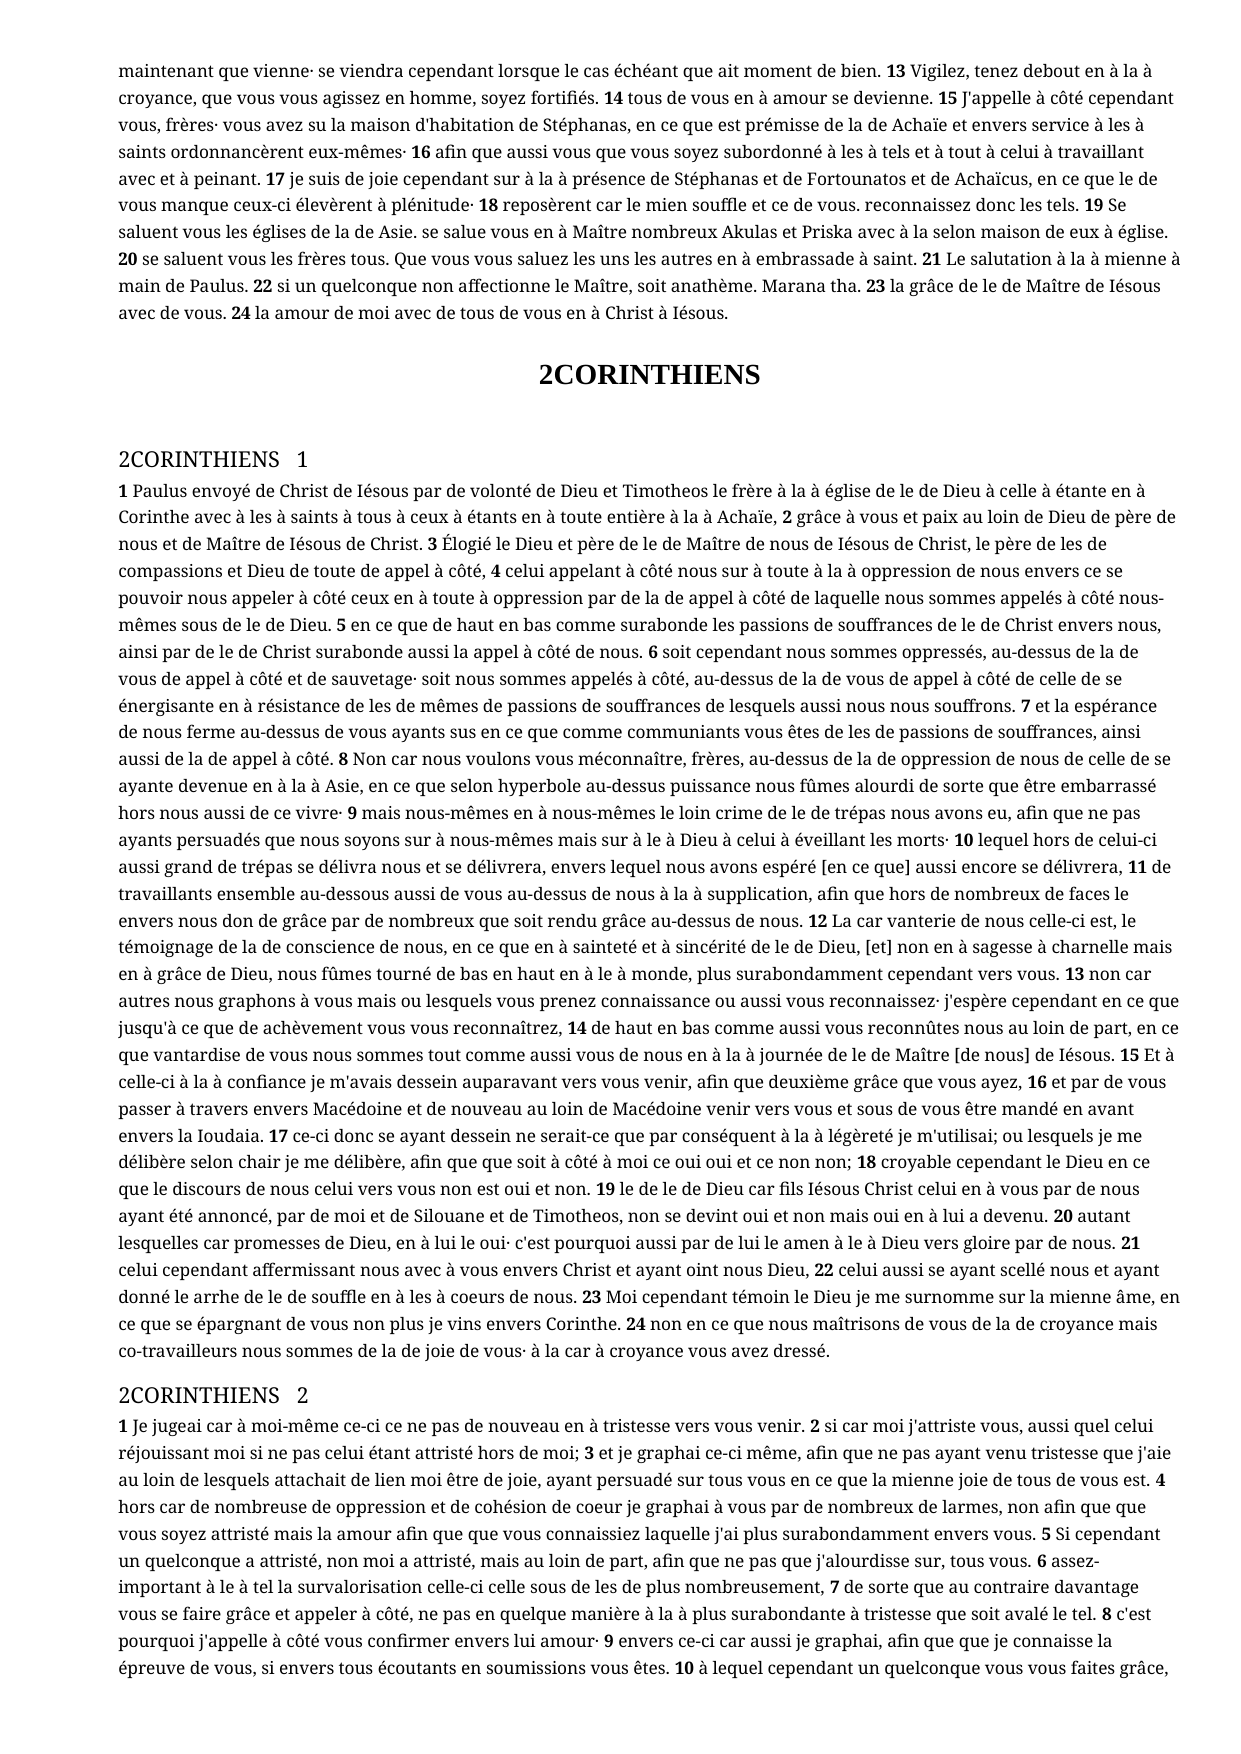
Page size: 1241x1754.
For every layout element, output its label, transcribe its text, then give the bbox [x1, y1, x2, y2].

text 2CORINTHIENS 1 [118, 444, 1181, 474]
text 1 Je jugeai car à moi-même ce-ci ce ne pas de nouveau en à tristesse vers vous venir. 2 si car moi j'attriste vous, aussi quel celui réjouissant moi si ne pas celui étant attristé hors de moi; 3 et je graphai ce-ci même, afin que ne pas ayant venu tristesse que j'aie au loin de lesquels attachait de lien moi être de joie, ayant persuadé sur tous vous en ce que la mienne joie de tous de vous est. 4 hors car de nombreuse de oppression et de cohésion de coeur je graphai à vous par de nombreux de larmes, non afin que que vous soyez attristé mais la amour afin que que vous connaissiez laquelle j'ai plus surabondamment envers vous. 5 Si cependant un quelconque a attristé, non moi a attristé, mais au loin de part, afin que ne pas que j'alourdisse sur, tous vous. 6 assez-important à le à tel la survalorisation celle-ci celle sous de les de plus nombreusement, 7 de sorte que au contraire davantage vous se faire grâce et appeler à côté, ne pas en quelque manière à la à plus surabondante à tristesse que soit avalé le tel. 8 c'est pourquoi j'appelle à côté vous confirmer envers lui amour· 9 envers ce-ci car aussi je graphai, afin que que je connaisse la épreuve de vous, si envers tous écoutants en soumissions vous êtes. 10 à lequel cependant un quelconque vous vous faites grâce, [118, 1414, 1181, 1679]
text 1 Paulus envoyé de Christ de Iésous par de volonté de Dieu et Timotheos le frère à la à église de le de Dieu à celle à étante en à Corinthe avec à les à saints à tous à ceux à étants en à toute entière à la à Achaïe, 2 grâce à vous et paix au loin de Dieu de père de nous et de Maître de Iésous de Christ. 3 Élogié le Dieu et père de le de Maître de nous de Iésous de Christ, le père de les de compassions et Dieu de toute de appel à côté, 4 celui appelant à côté nous sur à toute à la à oppression de nous envers ce se pouvoir nous appeler à côté ceux en à toute à oppression par de la de appel à côté de laquelle nous sommes appelés à côté nous-mêmes sous de le de Dieu. 5 en ce que de haut en bas comme surabonde les passions de souffrances de le de Christ envers nous, ainsi par de le de Christ surabonde aussi la appel à côté de nous. 6 soit cependant nous sommes oppressés, au-dessus de la de vous de appel à côté et de sauvetage· soit nous sommes appelés à côté, au-dessus de la de vous de appel à côté de celle de se énergisante en à résistance de les de mêmes de passions de souffrances de lesquels aussi nous nous souffrons. 7 et la espérance de nous ferme au-dessus de vous ayants sus en ce que comme communiants vous êtes de les de passions de souffrances, ainsi aussi de la de appel à côté. 8 Non car nous voulons vous méconnaître, frères, au-dessus de la de oppression de nous de celle de se ayante devenue en à la à Asie, en ce que selon hyperbole au-dessus puissance nous fûmes alourdi de sorte que être embarrassé hors nous aussi de ce vivre· 9 mais nous-mêmes en à nous-mêmes le loin crime de le de trépas nous avons eu, afin que ne pas ayants persuadés que nous soyons sur à nous-mêmes mais sur à le à Dieu à celui à éveillant les morts· 10 lequel hors de celui-ci aussi grand de trépas se délivra nous et se délivrera, envers lequel nous avons espéré [en ce que] aussi encore se délivrera, 11 de travaillants ensemble au-dessous aussi de vous au-dessus de nous à la à supplication, afin que hors de nombreux de faces le envers nous don de grâce par de nombreux que soit rendu grâce au-dessus de nous. 12 La car vanterie de nous celle-ci est, le témoignage de la de conscience de nous, en ce que en à sainteté et à sincérité de le de Dieu, [et] non en à sagesse à charnelle mais en à grâce de Dieu, nous fûmes tourné de bas en haut en à le à monde, plus surabondamment cependant vers vous. 13 non car autres nous graphons à vous mais ou lesquels vous prenez connaissance ou aussi vous reconnaissez· j'espère cependant en ce que jusqu'à ce que de achèvement vous vous reconnaîtrez, 14 de haut en bas comme aussi vous reconnûtes nous au loin de part, en ce que vantardise de vous nous sommes tout comme aussi vous de nous en à la à journée de le de Maître [de nous] de Iésous. 15 Et à celle-ci à la à confiance je m'avais dessein auparavant vers vous venir, afin que deuxième grâce que vous ayez, 16 et par de vous passer à travers envers Macédoine et de nouveau au loin de Macédoine venir vers vous et sous de vous être mandé en avant envers la Ioudaia. 17 ce-ci donc se ayant dessein ne serait-ce que par conséquent à la à légèreté je m'utilisai; ou lesquels je me délibère selon chair je me délibère, afin que que soit à côté à moi ce oui oui et ce non non; 18 croyable cependant le Dieu en ce que le discours de nous celui vers vous non est oui et non. 19 le de le de Dieu car fils Iésous Christ celui en à vous par de nous ayant été annoncé, par de moi et de Silouane et de Timotheos, non se devint oui et non mais oui en à lui a devenu. 20 autant lesquelles car promesses de Dieu, en à lui le oui· c'est pourquoi aussi par de lui le amen à le à Dieu vers gloire par de nous. 21 celui cependant affermissant nous avec à vous envers Christ et ayant oint nous Dieu, 22 celui aussi se ayant scellé nous et ayant donné le arrhe de le de souffle en à les à coeurs de nous. 23 Moi cependant témoin le Dieu je me surnomme sur la mienne âme, en ce que se épargnant de vous non plus je vins envers Corinthe. 24 non en ce que nous maîtrisons de vous de la de croyance mais co-travailleurs nous sommes de la de joie de vous· à la car à croyance vous avez dressé. [118, 479, 1181, 1362]
text maintenant que vienne· se viendra cependant lorsque le cas échéant que ait moment de bien. 13 Vigilez, tenez debout en à la à croyance, que vous vous agissez en homme, soyez fortifiés. 14 tous de vous en à amour se devienne. 15 J'appelle à côté cependant vous, frères· vous avez su la maison d'habitation de Stéphanas, en ce que est prémisse de la de Achaïe et envers service à les à saints ordonnancèrent eux-mêmes· 16 afin que aussi vous que vous soyez subordonné à les à tels et à tout à celui à travaillant avec et à peinant. 17 je suis de joie cependant sur à la à présence de Stéphanas et de Fortounatos et de Achaïcus, en ce que le de vous manque ceux-ci élevèrent à plénitude· 18 reposèrent car le mien souffle et ce de vous. reconnaissez donc les tels. 19 Se saluent vous les églises de la de Asie. se salue vous en à Maître nombreux Akulas et Priska avec à la selon maison de eux à église. 20 se saluent vous les frères tous. Que vous vous saluez les uns les autres en à embrassade à saint. 21 Le salutation à la à mienne à main de Paulus. 22 si un quelconque non affectionne le Maître, soit anathème. Marana tha. 23 la grâce de le de Maître de Iésous avec de vous. 24 la amour de moi avec de tous de vous en à Christ à Iésous. [118, 59, 1181, 324]
subtitle 2CORINTHIENS [118, 357, 1181, 391]
text 2CORINTHIENS 2 [118, 1380, 1181, 1410]
